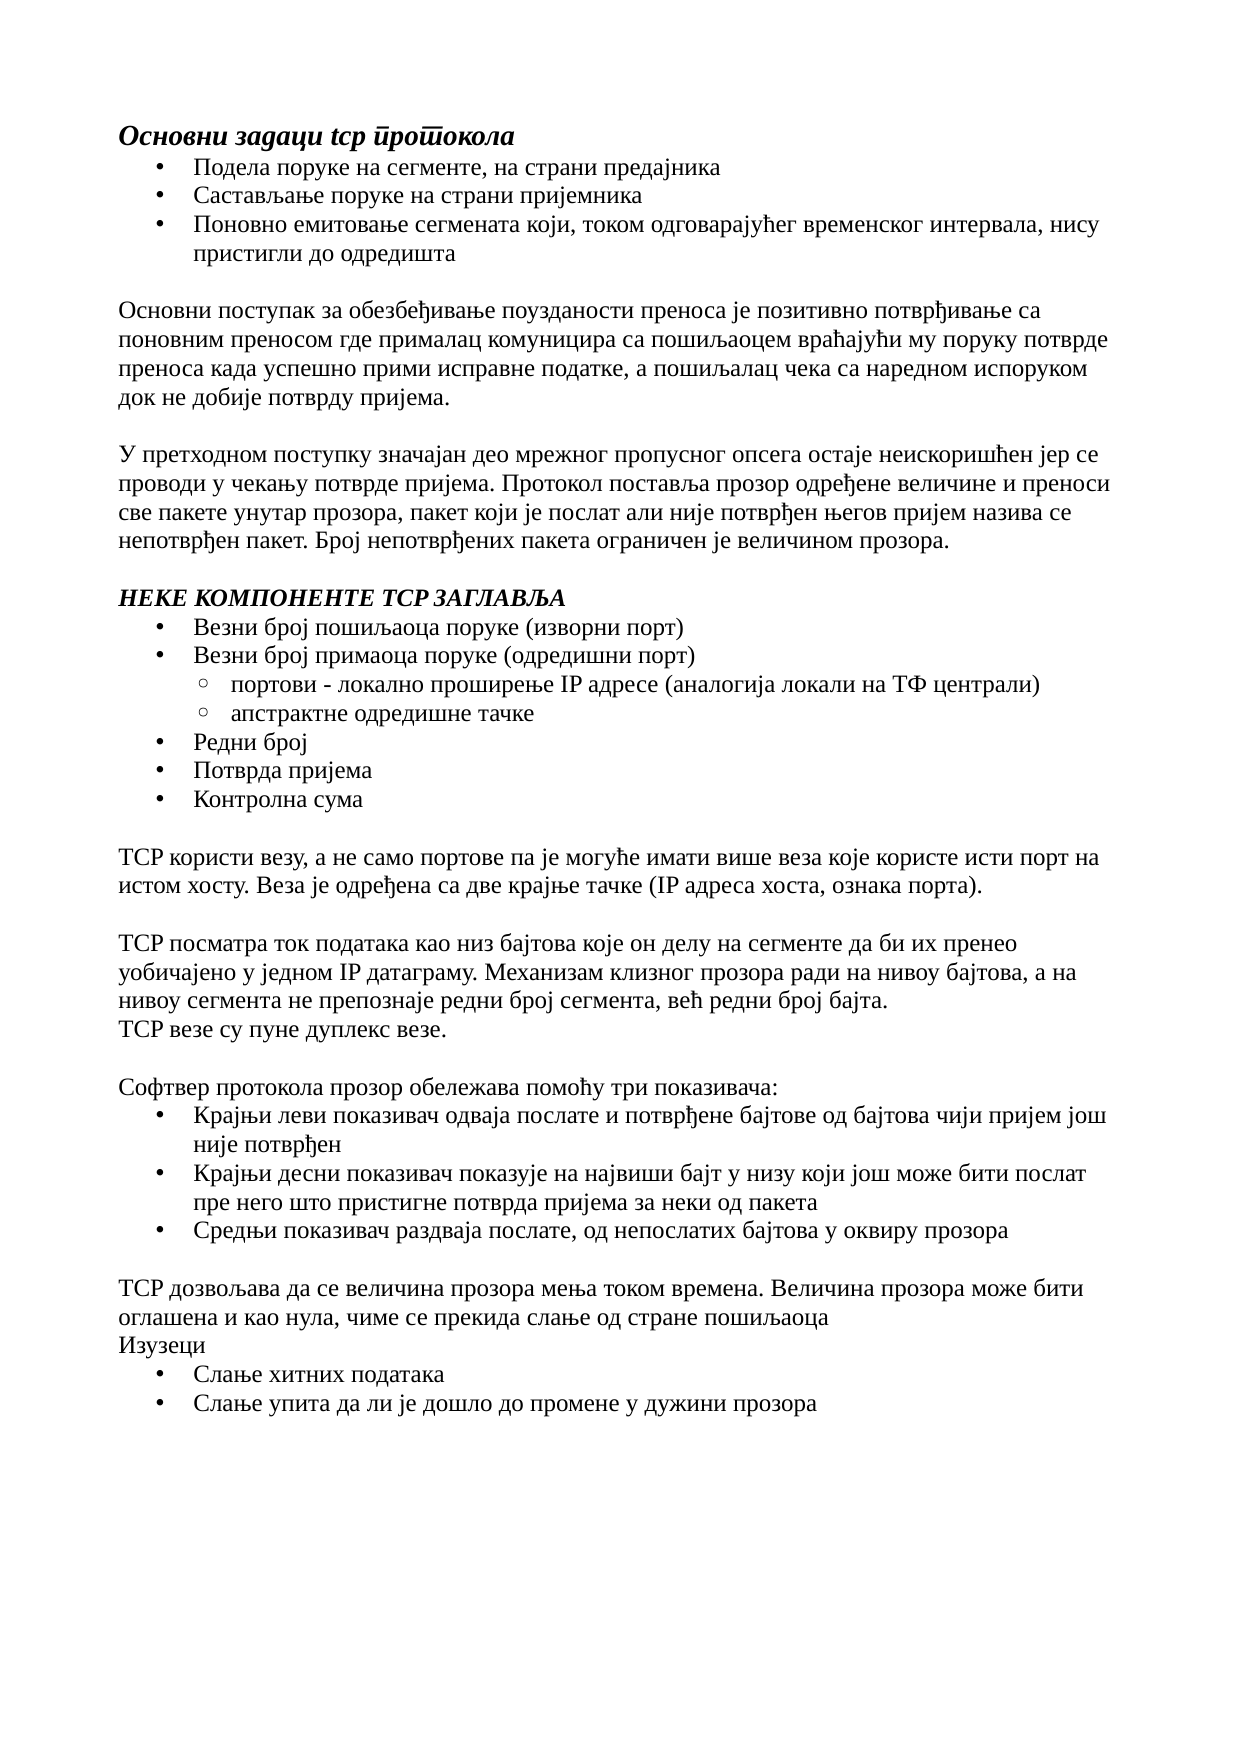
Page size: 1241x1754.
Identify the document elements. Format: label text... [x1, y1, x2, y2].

text Основни поступак за обезбеђивање поузданости преноса је позитивно потврђивање са поновним преносом где прималац комуницира са пошиљаоцем враћајући му поруку потврде преноса када успешно прими исправне податке, а пошиљалац чека са наредном испоруком док не добије потврду пријема. [118, 295, 1122, 410]
list Крајњи десни показивач показује на највиши бајт у низу који још може бити послат пре него што пристигне потврда пријема за неки од пакета [156, 1158, 1122, 1215]
text TCP користи везу, а не само портове па је могуће имати више веза које користе исти порт на истом хосту. Веза је одређена са две крајње тачке (IP адреса хоста, ознака порта). [118, 842, 1122, 899]
list Везни број пошиљаоца поруке (изворни порт) [156, 612, 1122, 640]
text TCP везе су пуне дуплекс везе. [118, 1014, 1122, 1043]
list Крајњи леви показивач одваја послате и потврђене бајтове од бајтова чији пријем још није потврђен [156, 1100, 1122, 1158]
list Састављање поруке на страни пријемника [156, 180, 1122, 209]
text НЕКЕ КОМПОНЕНТЕ TCP ЗАГЛАВЉА [118, 583, 1122, 612]
list Средњи показивач раздваја послате, од непослатих бајтова у оквиру прозора [156, 1215, 1122, 1244]
list апстрактне одредишне тачке [193, 698, 1122, 727]
list Поновно емитовање сегмената који, током одговарајућег временског интервала, нису пристигли до одредишта [156, 209, 1122, 267]
text TCP дозвољава да се величина прозора мења током времена. Величина прозора може бити оглашена и као нула, чиме се прекида слање од стране пошиљаоца [118, 1273, 1122, 1330]
text TCP посматра ток података као низ бајтова које он делу на сегменте да би их пренео уобичајено у једном IP датаграму. Механизам клизног прозора ради на нивоу бајтова, а на нивоу сегмента не препознаје редни број сегмента, већ редни број бајта. [118, 928, 1122, 1014]
text Софтвер протокола прозор обележава помоћу три показивача: [118, 1072, 1122, 1100]
list Везни број примаоца поруке (одредишни порт) [156, 640, 1122, 669]
text Изузеци [118, 1330, 1122, 1359]
list Редни број [156, 727, 1122, 755]
list Слање хитних података [156, 1359, 1122, 1388]
list Контролна сума [156, 784, 1122, 813]
list Слање упита да ли је дошло до промене у дужини прозора [156, 1388, 1122, 1417]
list Подела поруке на сегменте, на страни предајника [156, 152, 1122, 180]
text У претходном поступку значајан део мрежног пропусног опсега остаје неискоришћен јер се проводи у чекању потврде пријема. Протокол поставља прозор одређене величине и преноси све пакете унутар прозора, пакет који је послат али није потврђен његов пријем назива се непотврђен пакет. Број непотврђених пакета ограничен је величином прозора. [118, 439, 1122, 554]
text Основни задаци tcp протокола [118, 118, 1122, 152]
list Потврда пријема [156, 755, 1122, 784]
list портови - локално проширење IP адресе (аналогија локали на ТФ централи) [193, 669, 1122, 698]
